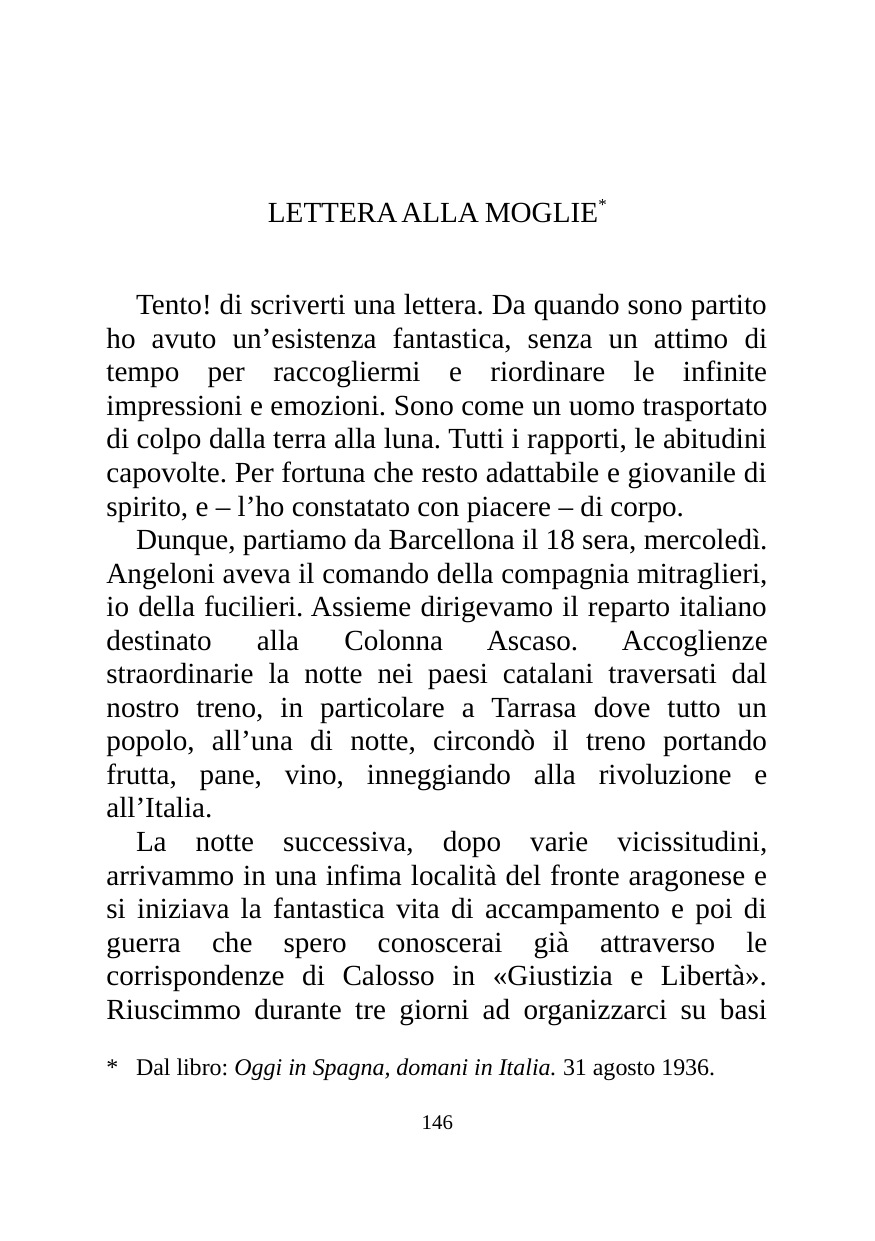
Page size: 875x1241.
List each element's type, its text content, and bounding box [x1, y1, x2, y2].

text Tento! di scriverti una lettera. Da quando sono partito ho avuto un’esistenza fantastica, senza un attimo di tempo per raccogliermi e riordinare le infinite impressioni e emozioni. Sono come un uomo trasportato di colpo dalla terra alla luna. Tutti i rapporti, le abitudini capovolte. Per fortuna che resto adattabile e giovanile di spirito, e – l’ho constatato con piacere – di corpo. [106, 287, 768, 522]
text Dal libro: Oggi in Spagna, domani in Italia. 31 agosto 1936. [106, 1053, 768, 1080]
text La notte successiva, dopo varie vicissitudini, arrivammo in una infima località del fronte aragonese e si iniziava la fantastica vita di accampamento e poi di guerra che spero conoscerai già attraverso le corrispondenze di Calosso in «Giustizia e Libertà». Riuscimmo durante tre giorni ad organizzarci su basi [106, 824, 768, 1025]
text Dunque, partiamo da Barcellona il 18 sera, mercoledì. Angeloni aveva il comando della compagnia mitraglieri, io della fucilieri. Assieme dirigevamo il reparto italiano destinato alla Colonna Ascaso. Accoglienze straordinarie la notte nei paesi catalani traversati dal nostro treno, in particolare a Tarrasa dove tutto un popolo, all’una di notte, circondò il treno portando frutta, pane, vino, inneggiando alla rivoluzione e all’Italia. [106, 522, 768, 824]
subtitle LETTERA ALLA MOGLIE [106, 195, 768, 228]
